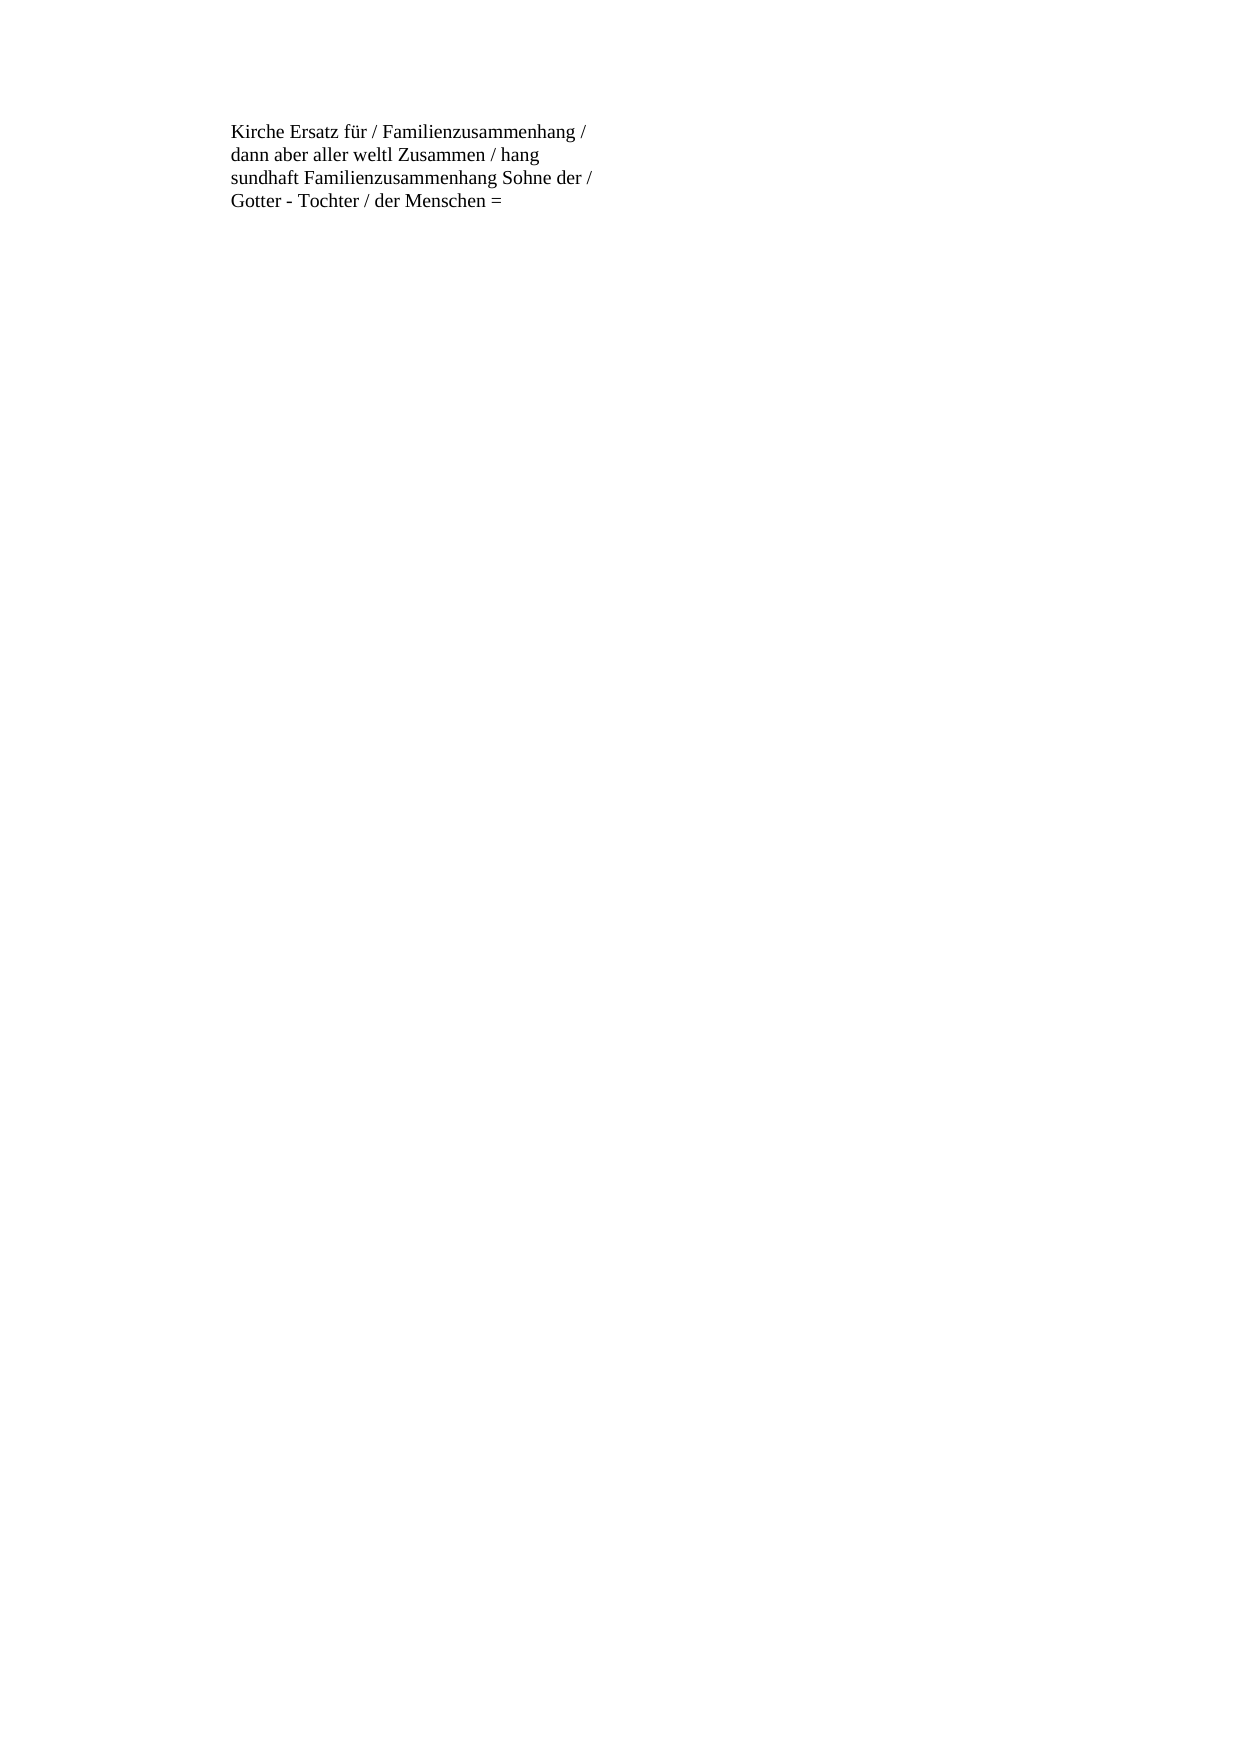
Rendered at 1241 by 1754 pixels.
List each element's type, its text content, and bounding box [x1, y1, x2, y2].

text Kirche Ersatz für / Familienzusammenhang / dann aber aller weltl Zusammen / hang sundhaft Familienzusammenhang Sohne der / Gotter - Tochter / der Menschen = [231, 121, 609, 212]
